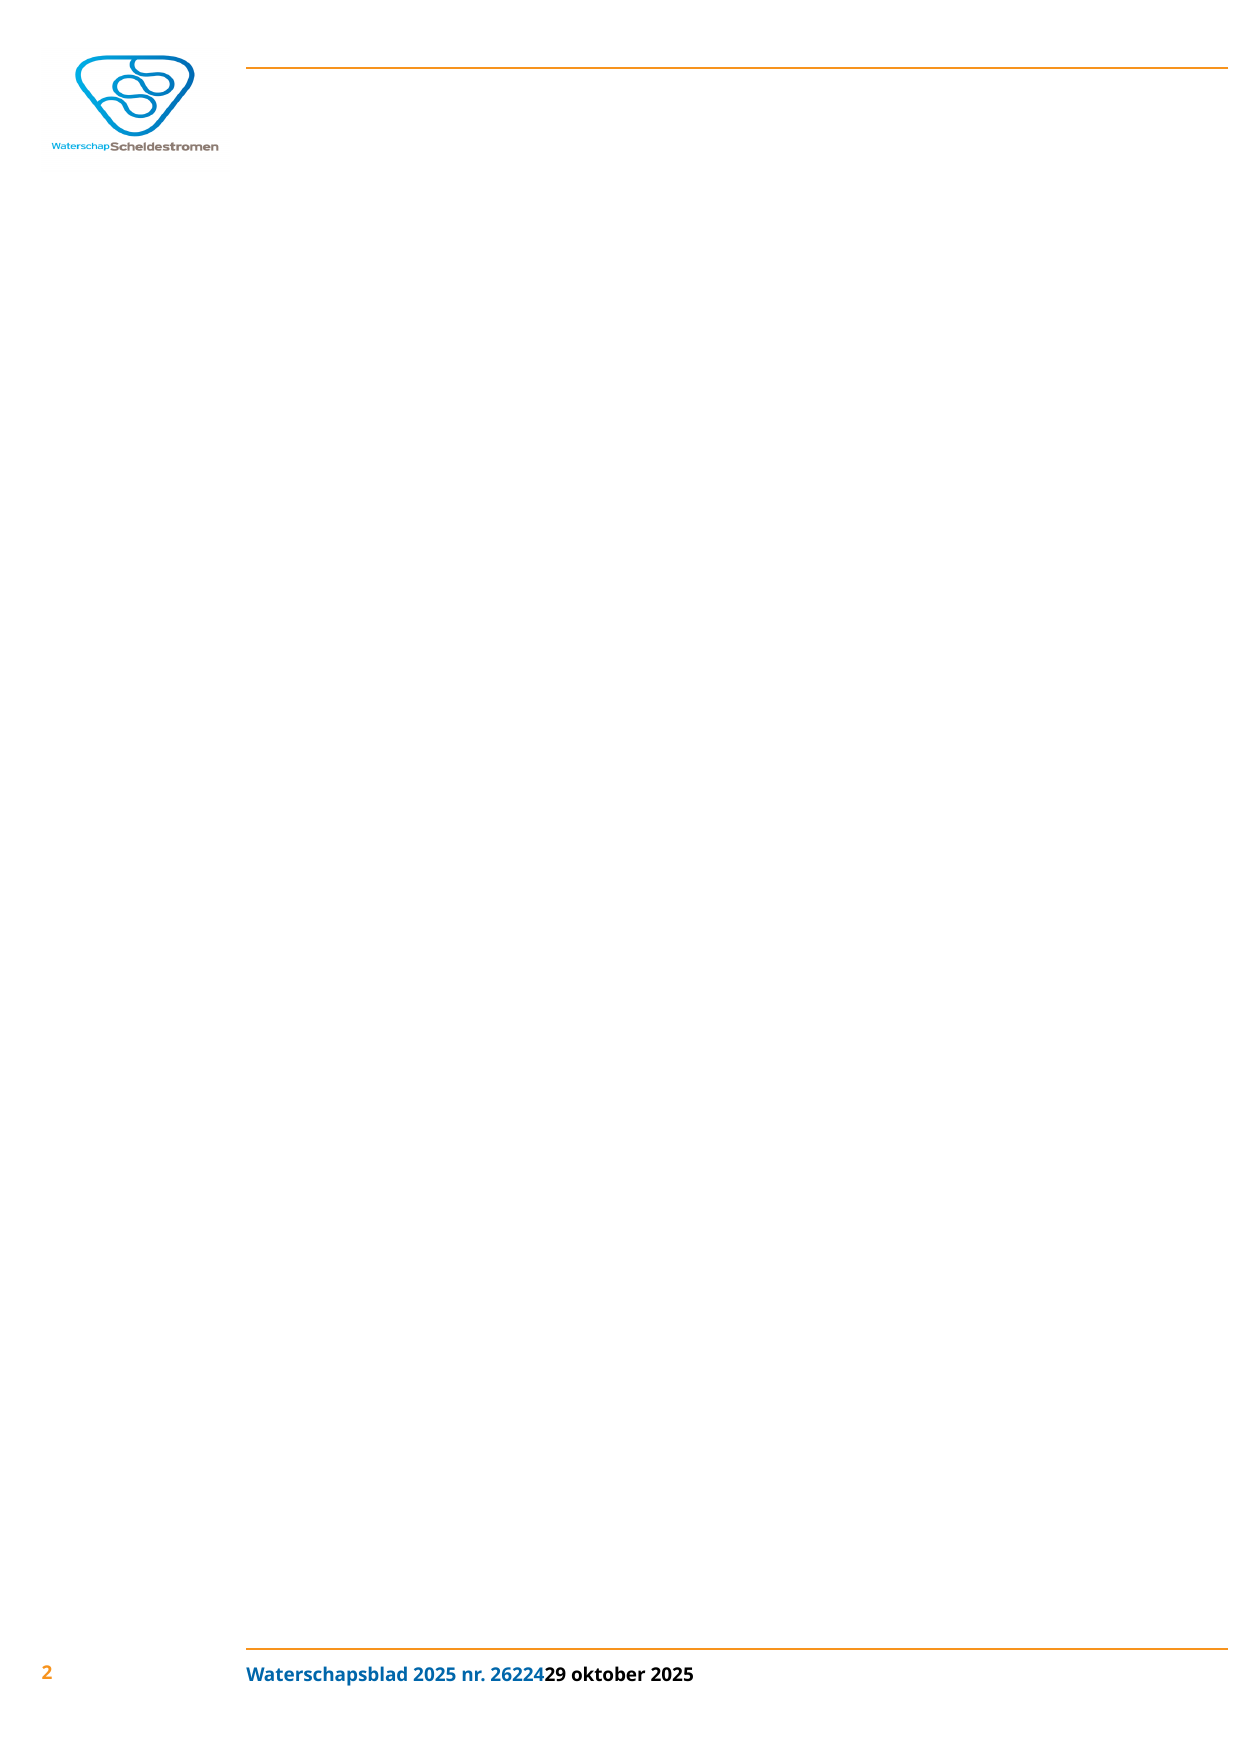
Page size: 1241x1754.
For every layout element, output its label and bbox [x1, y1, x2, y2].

picture [41, 47, 231, 172]
